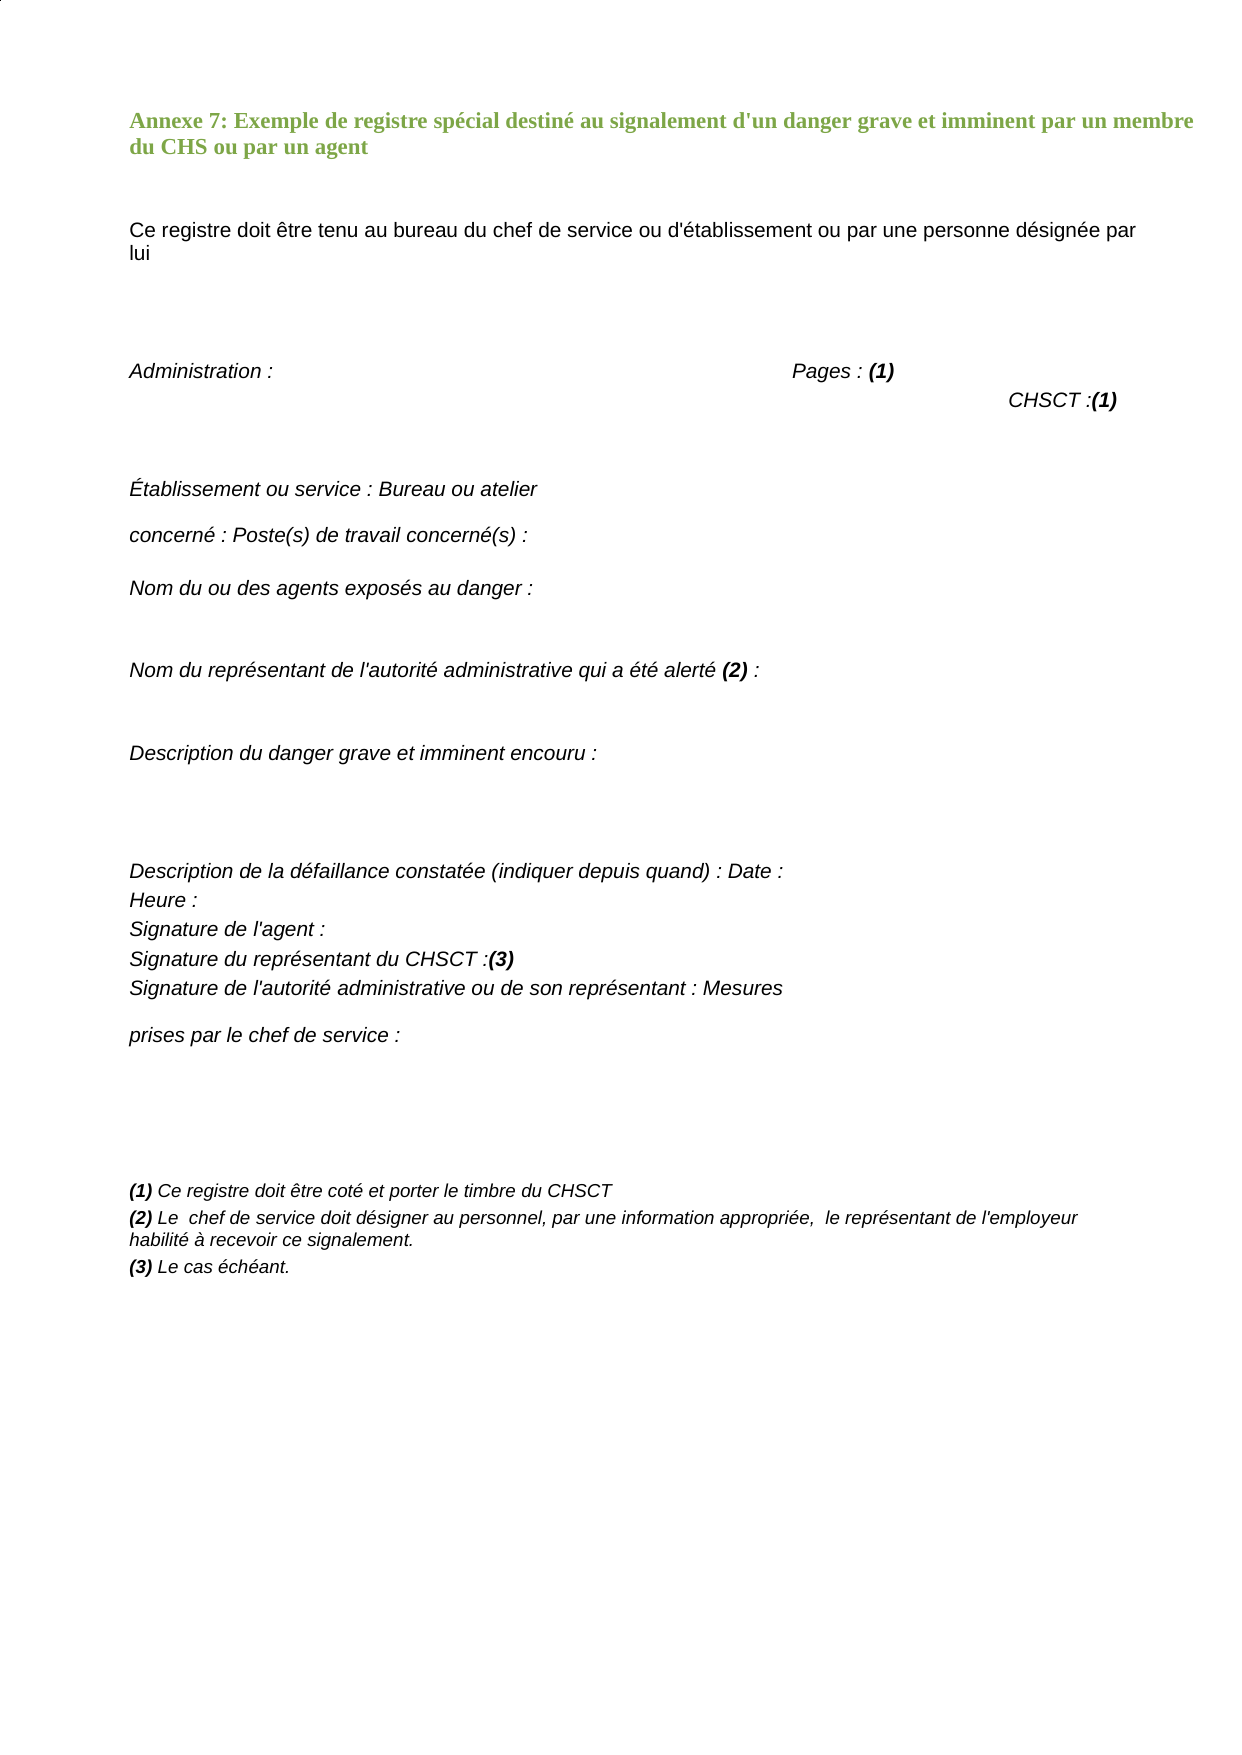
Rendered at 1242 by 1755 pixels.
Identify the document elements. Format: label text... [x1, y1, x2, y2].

text Heure : [129, 889, 1210, 912]
text Description du danger grave et imminent encouru : [129, 742, 1210, 765]
subtitle Annexe 7: Exemple de registre spécial destiné au signalement d'un danger grave et imminent par un membre du CHS ou par un agent [129, 108, 1210, 159]
text CHSCT :(1) [129, 388, 1119, 412]
text Signature de l'autorité administrative ou de son représentant : Mesures prises par le chef de service : [129, 977, 844, 1046]
text Ce registre doit être tenu au bureau du chef de service ou d'établissement ou par une personne désignée par lui [129, 218, 1156, 265]
text (2) Le chef de service doit désigner au personnel, par une information appropriée, le représentant de l'employeur habilité à recevoir ce signalement. [129, 1207, 1121, 1251]
text Administration : Pages : (1) [129, 359, 1210, 382]
text Description de la défaillance constatée (indiquer depuis quand) : Date : [129, 859, 869, 883]
text Nom du représentant de l'autorité administrative qui a été alerté (2) : [129, 659, 1210, 682]
text (3) Le cas échéant. [129, 1257, 1210, 1278]
text Signature du représentant du CHSCT :(3) [129, 948, 1210, 971]
text (1) Ce registre doit être coté et porter le timbre du CHSCT [129, 1180, 1210, 1201]
text Établissement ou service : Bureau ou atelier concerné : Poste(s) de travail concerné(s) : [129, 477, 571, 547]
text Nom du ou des agents exposés au danger : [129, 576, 1210, 599]
text Signature de l'agent : [129, 918, 1210, 942]
